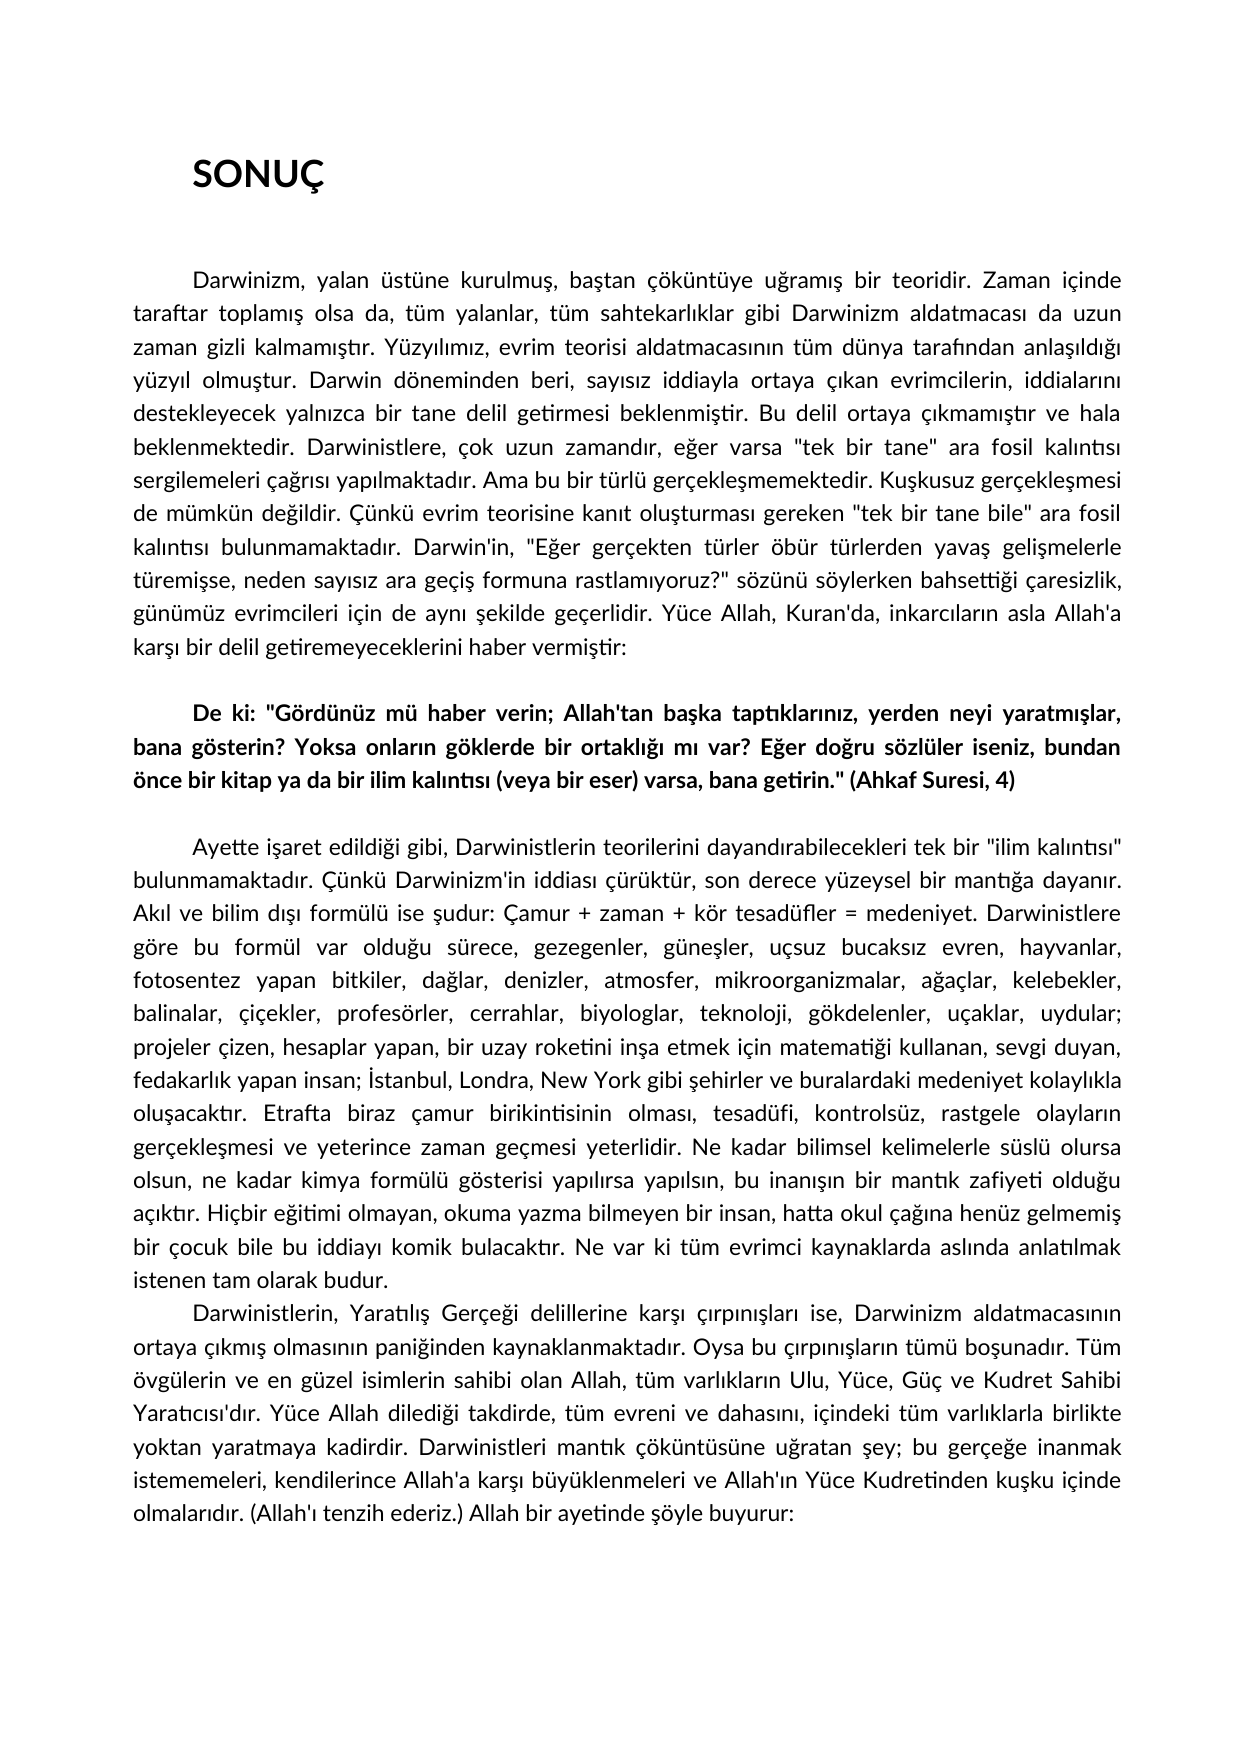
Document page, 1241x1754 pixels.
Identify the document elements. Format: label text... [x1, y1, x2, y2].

text De ki: "Gördünüz mü haber verin; Allah'tan başka taptıklarınız, yerden neyi yaratmışlar, bana gösterin? Yoksa onların göklerde bir ortaklığı mı var? Eğer doğru sözlüler iseniz, bundan önce bir kitap ya da bir ilim kalıntısı (veya bir eser) varsa, bana getirin." (Ahkaf Suresi, 4) [133, 695, 1123, 795]
text Ayette işaret edildiği gibi, Darwinistlerin teorilerini dayandırabilecekleri tek bir "ilim kalıntısı" bulunmamaktadır. Çünkü Darwinizm'in iddiası çürüktür, son derece yüzeysel bir mantığa dayanır. Akıl ve bilim dışı formülü ise şudur: Çamur + zaman + kör tesadüfler = medeniyet. Darwinistlere göre bu formül var olduğu sürece, gezegenler, güneşler, uçsuz bucaksız evren, hayvanlar, fotosentez yapan bitkiler, dağlar, denizler, atmosfer, mikroorganizmalar, ağaçlar, kelebekler, balinalar, çiçekler, profesörler, cerrahlar, biyologlar, teknoloji, gökdelenler, uçaklar, uydular; projeler çizen, hesaplar yapan, bir uzay roketini inşa etmek için matematiği kullanan, sevgi duyan, fedakarlık yapan insan; İstanbul, Londra, New York gibi şehirler ve buralardaki medeniyet kolaylıkla oluşacaktır. Etrafta biraz çamur birikintisinin olması, tesadüfi, kontrolsüz, rastgele olayların gerçekleşmesi ve yeterince zaman geçmesi yeterlidir. Ne kadar bilimsel kelimelerle süslü olursa olsun, ne kadar kimya formülü gösterisi yapılırsa yapılsın, bu inanışın bir mantık zafiyeti olduğu açıktır. Hiçbir eğitimi olmayan, okuma yazma bilmeyen bir insan, hatta okul çağına henüz gelmemiş bir çocuk bile bu iddiayı komik bulacaktır. Ne var ki tüm evrimci kaynaklarda aslında anlatılmak istenen tam olarak budur. [133, 828, 1123, 1295]
text Darwinistlerin, Yaratılış Gerçeği delillerine karşı çırpınışları ise, Darwinizm aldatmacasının ortaya çıkmış olmasının paniğinden kaynaklanmaktadır. Oysa bu çırpınışların tümü boşunadır. Tüm övgülerin ve en güzel isimlerin sahibi olan Allah, tüm varlıkların Ulu, Yüce, Güç ve Kudret Sahibi Yaratıcısı'dır. Yüce Allah dilediği takdirde, tüm evreni ve dahasını, içindeki tüm varlıklarla birlikte yoktan yaratmaya kadirdir. Darwinistleri mantık çöküntüsüne uğratan şey; bu gerçeğe inanmak istememeleri, kendilerince Allah'a karşı büyüklenmeleri ve Allah'ın Yüce Kudretinden kuşku içinde olmalarıdır. (Allah'ı tenzih ederiz.) Allah bir ayetinde şöyle buyurur: [133, 1295, 1123, 1528]
text SONUÇ [133, 150, 1123, 195]
text Darwinizm, yalan üstüne kurulmuş, baştan çöküntüye uğramış bir teoridir. Zaman içinde taraftar toplamış olsa da, tüm yalanlar, tüm sahtekarlıklar gibi Darwinizm aldatmacası da uzun zaman gizli kalmamıştır. Yüzyılımız, evrim teorisi aldatmacasının tüm dünya tarafından anlaşıldığı yüzyıl olmuştur. Darwin döneminden beri, sayısız iddiayla ortaya çıkan evrimcilerin, iddialarını destekleyecek yalnızca bir tane delil getirmesi beklenmiştir. Bu delil ortaya çıkmamıştır ve hala beklenmektedir. Darwinistlere, çok uzun zamandır, eğer varsa "tek bir tane" ara fosil kalıntısı sergilemeleri çağrısı yapılmaktadır. Ama bu bir türlü gerçekleşmemektedir. Kuşkusuz gerçekleşmesi de mümkün değildir. Çünkü evrim teorisine kanıt oluşturması gereken "tek bir tane bile" ara fosil kalıntısı bulunmamaktadır. Darwin'in, "Eğer gerçekten türler öbür türlerden yavaş gelişmelerle türemişse, neden sayısız ara geçiş formuna rastlamıyoruz?" sözünü söylerken bahsettiği çaresizlik, günümüz evrimcileri için de aynı şekilde geçerlidir. Yüce Allah, Kuran'da, inkarcıların asla Allah'a karşı bir delil getiremeyeceklerini haber vermiştir: [133, 262, 1123, 662]
